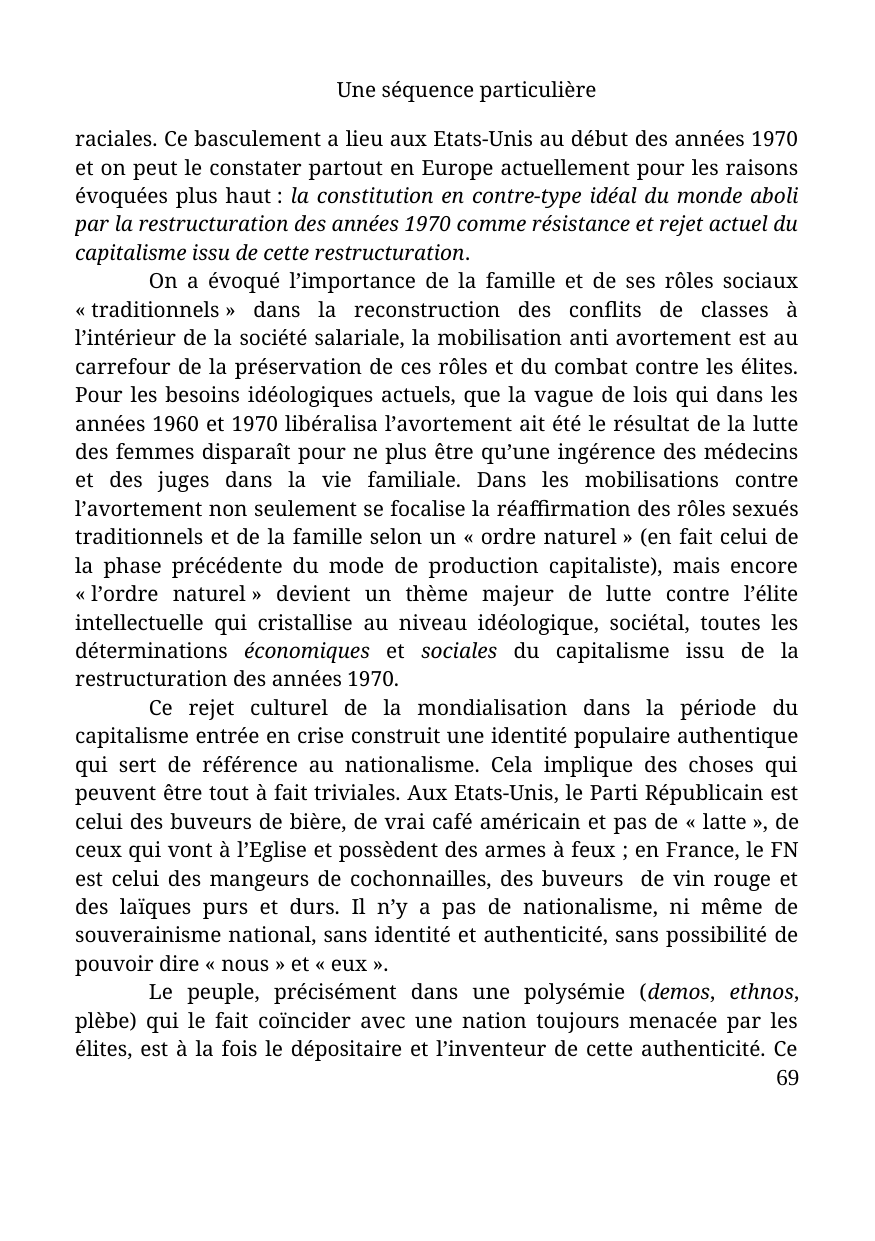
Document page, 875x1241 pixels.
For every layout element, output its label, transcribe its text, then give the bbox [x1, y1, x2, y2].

text On a évoqué l’importance de la famille et de ses rôles sociaux « traditionnels » dans la reconstruction des conflits de classes à l’intérieur de la société salariale, la mobilisation anti avortement est au carrefour de la préservation de ces rôles et du combat contre les élites. Pour les besoins idéologiques actuels, que la vague de lois qui dans les années 1960 et 1970 libéralisa l’avortement ait été le résultat de la lutte des femmes disparaît pour ne plus être qu’une ingérence des médecins et des juges dans la vie familiale. Dans les mobilisations contre l’avortement non seulement se focalise la réaffirmation des rôles sexués traditionnels et de la famille selon un « ordre naturel » (en fait celui de la phase précédente du mode de production capitaliste), mais encore « l’ordre naturel » devient un thème majeur de lutte contre l’élite intellectuelle qui cristallise au niveau idéologique, sociétal, toutes les déterminations économiques et sociales du capitalisme issu de la restructuration des années 1970. [75, 266, 799, 693]
text Ce rejet culturel de la mondialisation dans la période du capitalisme entrée en crise construit une identité populaire authentique qui sert de référence au nationalisme. Cela implique des choses qui peuvent être tout à fait triviales. Aux Etats-Unis, le Parti Républicain est celui des buveurs de bière, de vrai café américain et pas de « latte », de ceux qui vont à l’Eglise et possèdent des armes à feux ; en France, le FN est celui des mangeurs de cochonnailles, des buveurs de vin rouge et des laïques purs et durs. Il n’y a pas de nationalisme, ni même de souverainisme national, sans identité et authenticité, sans possibilité de pouvoir dire « nous » et « eux ». [75, 693, 799, 977]
text raciales. Ce basculement a lieu aux Etats-Unis au début des années 1970 et on peut le constater partout en Europe actuellement pour les raisons évoquées plus haut : la constitution en contre-type idéal du monde aboli par la restructuration des années 1970 comme résistance et rejet actuel du capitalisme issu de cette restructuration. [75, 124, 799, 266]
text Le peuple, précisément dans une polysémie (demos, ethnos, plèbe) qui le fait coïncider avec une nation toujours menacée par les élites, est à la fois le dépositaire et l’inventeur de cette authenticité. Ce [75, 977, 799, 1063]
